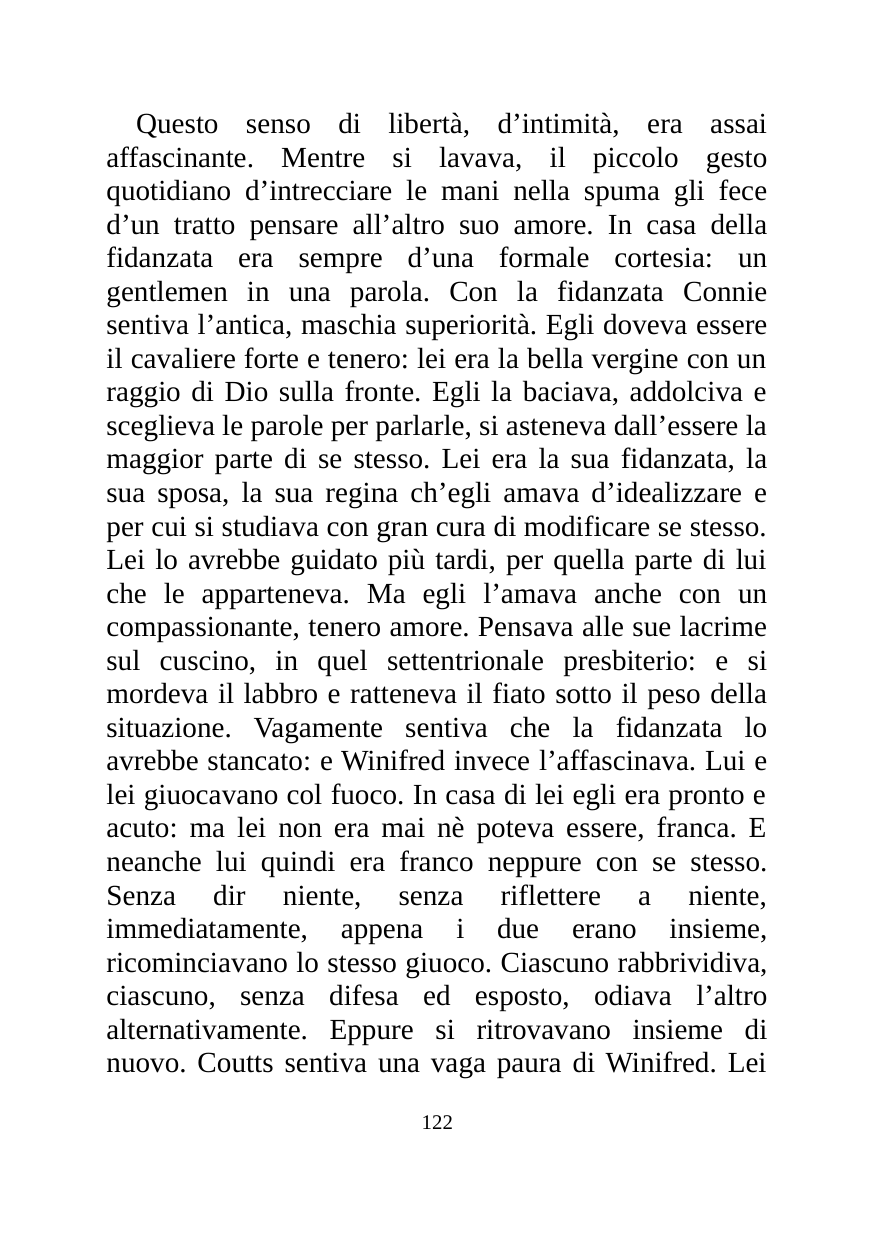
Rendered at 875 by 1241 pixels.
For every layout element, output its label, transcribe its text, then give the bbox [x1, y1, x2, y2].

text Questo senso di libertà, d’intimità, era assai affascinante. Mentre si lavava, il piccolo gesto quotidiano d’intrecciare le mani nella spuma gli fece d’un tratto pensare all’altro suo amore. In casa della fidanzata era sempre d’una formale cortesia: un gentlemen in una parola. Con la fidanzata Connie sentiva l’antica, maschia superiorità. Egli doveva essere il cavaliere forte e tenero: lei era la bella vergine con un raggio di Dio sulla fronte. Egli la baciava, addolciva e sceglieva le parole per parlarle, si asteneva dall’essere la maggior parte di se stesso. Lei era la sua fidanzata, la sua sposa, la sua regina ch’egli amava d’idealizzare e per cui si studiava con gran cura di modificare se stesso. Lei lo avrebbe guidato più tardi, per quella parte di lui che le apparteneva. Ma egli l’amava anche con un compassionante, tenero amore. Pensava alle sue lacrime sul cuscino, in quel settentrionale presbiterio: e si mordeva il labbro e ratteneva il fiato sotto il peso della situazione. Vagamente sentiva che la fidanzata lo avrebbe stancato: e Winifred invece l’affascinava. Lui e lei giuocavano col fuoco. In casa di lei egli era pronto e acuto: ma lei non era mai nè poteva essere, franca. E neanche lui quindi era franco neppure con se stesso. Senza dir niente, senza riflettere a niente, immediatamente, appena i due erano insieme, ricominciavano lo stesso giuoco. Ciascuno rabbrividiva, ciascuno, senza difesa ed esposto, odiava l’altro alternativamente. Eppure si ritrovavano insieme di nuovo. Coutts sentiva una vaga paura di Winifred. Lei [106, 106, 768, 1079]
